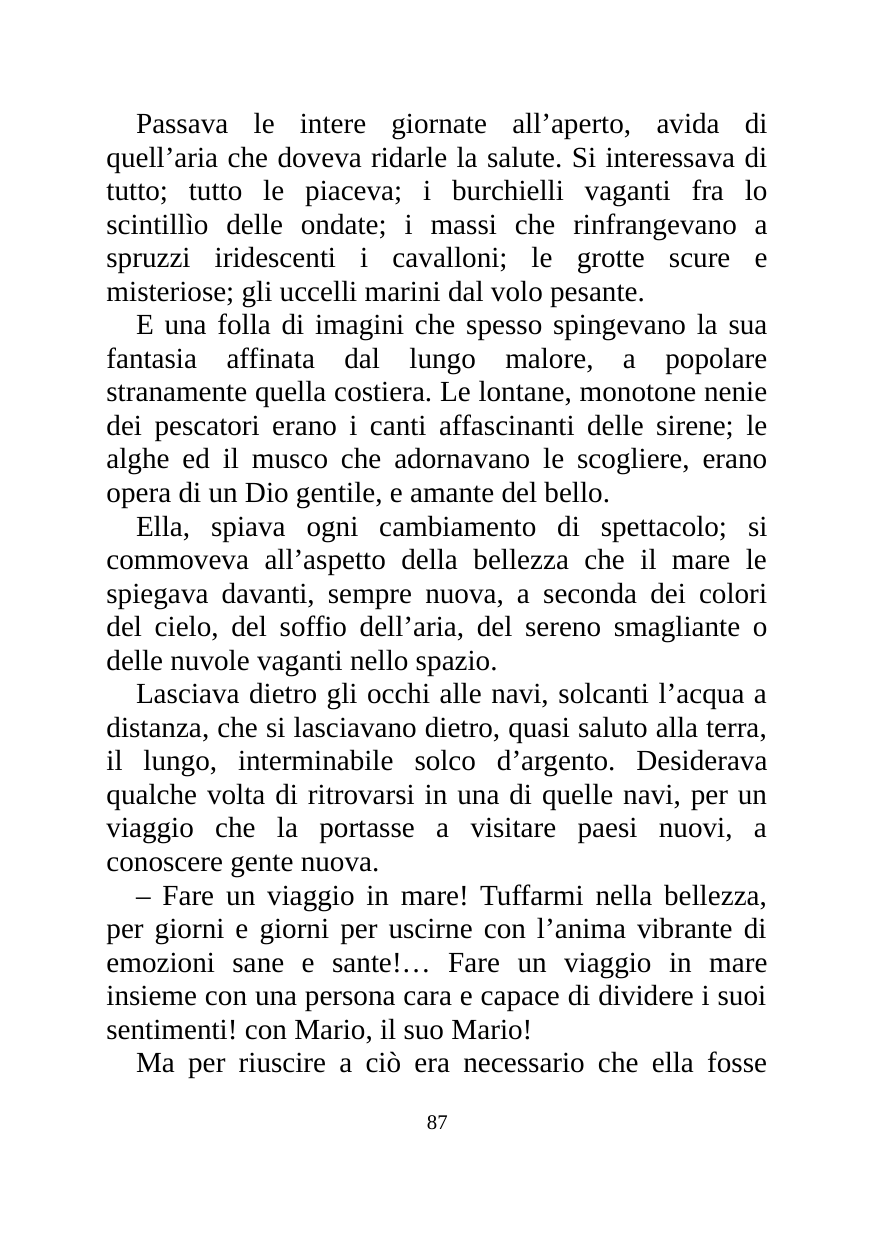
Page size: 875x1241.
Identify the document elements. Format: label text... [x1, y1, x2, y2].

text – Fare un viaggio in mare! Tuffarmi nella bellezza, per giorni e giorni per uscirne con l’anima vibrante di emozioni sane e sante!… Fare un viaggio in mare insieme con una persona cara e capace di dividere i suoi sentimenti! con Mario, il suo Mario! [106, 878, 768, 1045]
text Ella, spiava ogni cambiamento di spettacolo; si commoveva all’aspetto della bellezza che il mare le spiegava davanti, sempre nuova, a seconda dei colori del cielo, del soffio dell’aria, del sereno smagliante o delle nuvole vaganti nello spazio. [106, 509, 768, 676]
text Ma per riuscire a ciò era necessario che ella fosse [106, 1045, 768, 1079]
text Lasciava dietro gli occhi alle navi, solcanti l’acqua a distanza, che si lasciavano dietro, quasi saluto alla terra, il lungo, interminabile solco d’argento. Desiderava qualche volta di ritrovarsi in una di quelle navi, per un viaggio che la portasse a visitare paesi nuovi, a conoscere gente nuova. [106, 676, 768, 878]
text E una folla di imagini che spesso spingevano la sua fantasia affinata dal lungo malore, a popolare stranamente quella costiera. Le lontane, monotone nenie dei pescatori erano i canti affascinanti delle sirene; le alghe ed il musco che adornavano le scogliere, erano opera di un Dio gentile, e amante del bello. [106, 307, 768, 509]
text Passava le intere giornate all’aperto, avida di quell’aria che doveva ridarle la salute. Si interessava di tutto; tutto le piaceva; i burchielli vaganti fra lo scintillìo delle ondate; i massi che rinfrangevano a spruzzi iridescenti i cavalloni; le grotte scure e misteriose; gli uccelli marini dal volo pesante. [106, 106, 768, 307]
